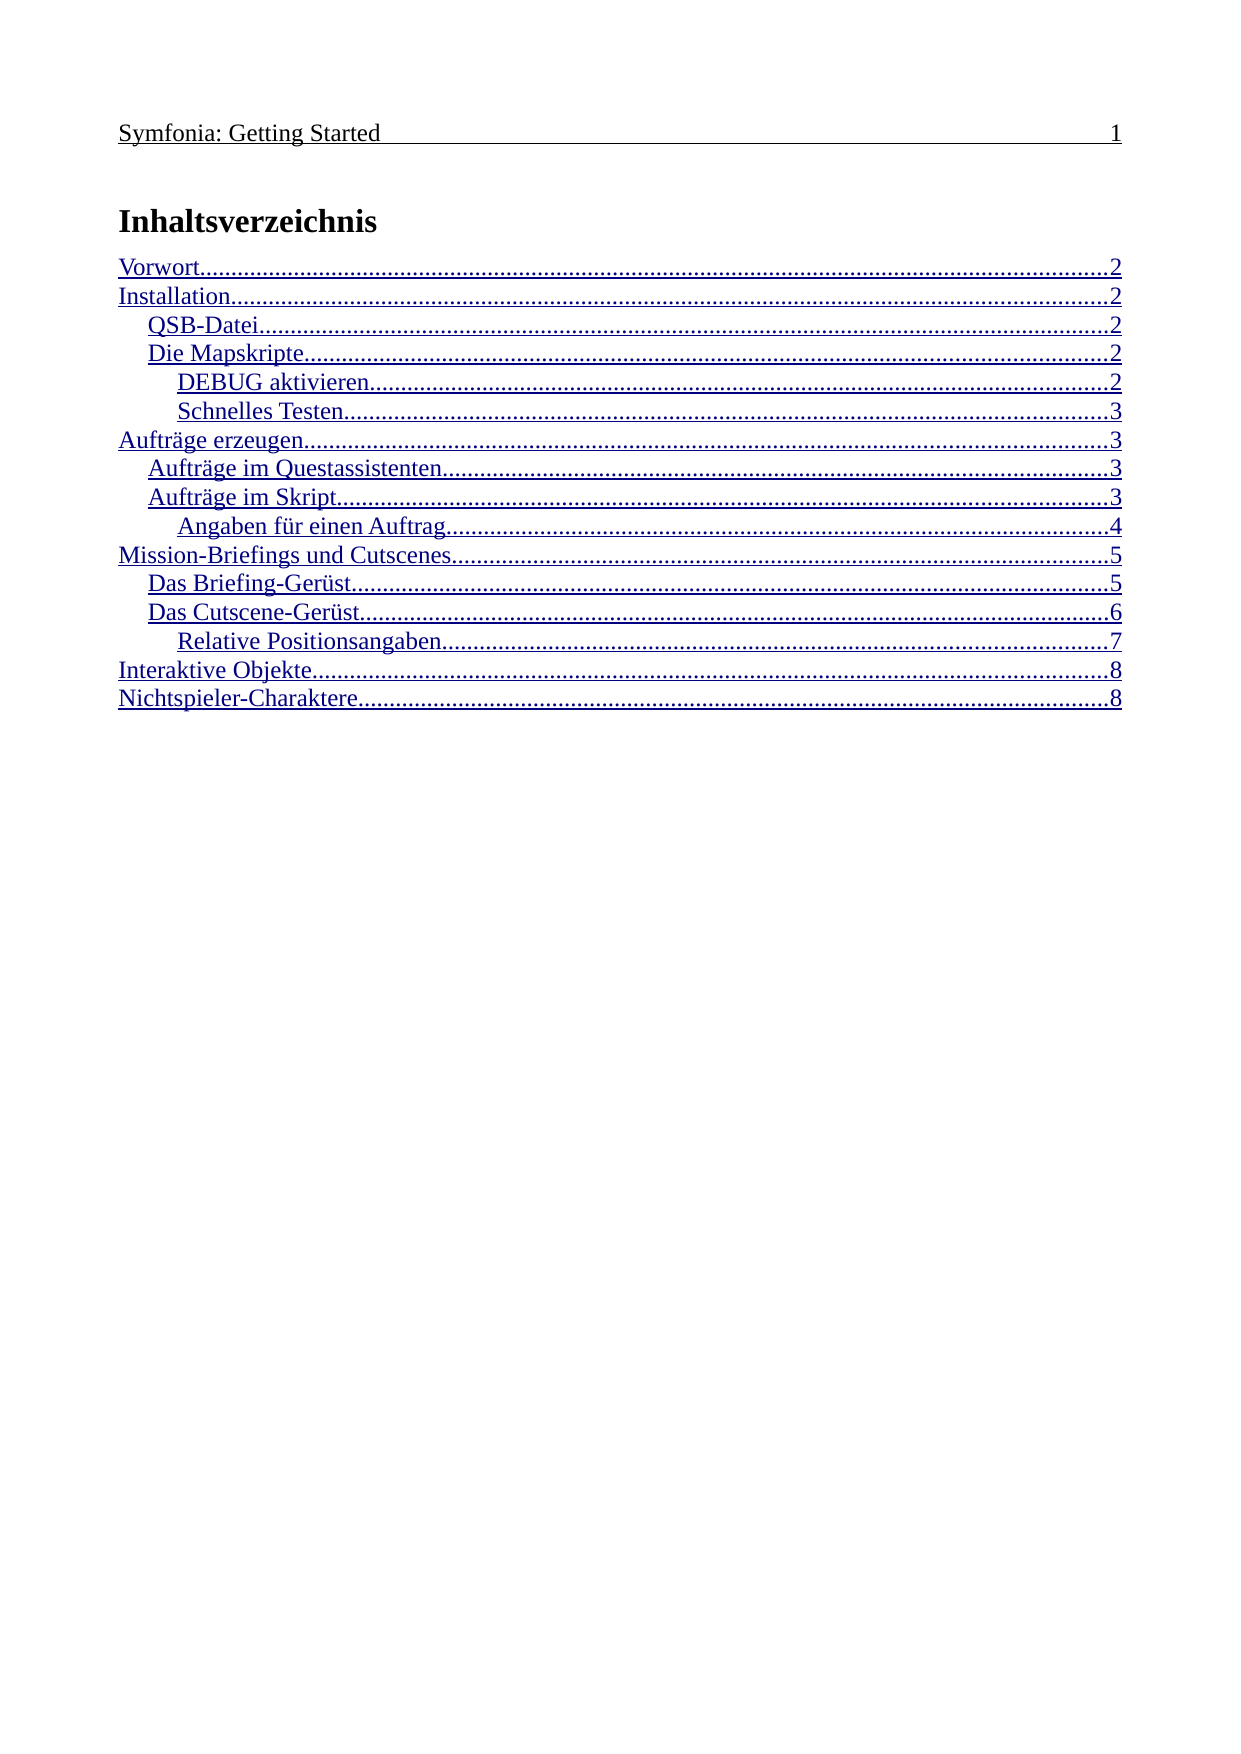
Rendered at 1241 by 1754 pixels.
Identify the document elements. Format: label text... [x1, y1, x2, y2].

text QSB-Datei 2 [148, 310, 1122, 335]
text Das Cutscene-Gerüst 6 [148, 597, 1122, 622]
text Schnelles Testen 3 [177, 396, 1122, 421]
text Nichtspieler-Charaktere 8 [118, 683, 1122, 708]
text Das Briefing-Gerüst 5 [148, 568, 1122, 593]
text Aufträge im Skript 3 [148, 482, 1122, 507]
text Aufträge im Questassistenten 3 [148, 453, 1122, 478]
text Installation 2 [118, 281, 1122, 306]
text Relative Positionsangaben 7 [177, 626, 1122, 651]
text DEBUG aktivieren 2 [177, 367, 1122, 392]
subtitle Inhaltsverzeichnis [118, 201, 1122, 240]
text Vorwort 2 [118, 252, 1122, 277]
text Aufträge erzeugen 3 [118, 425, 1122, 450]
text Die Mapskripte 2 [148, 338, 1122, 363]
text Angaben für einen Auftrag 4 [177, 511, 1122, 536]
text Interaktive Objekte 8 [118, 655, 1122, 680]
text Mission-Briefings und Cutscenes 5 [118, 540, 1122, 565]
